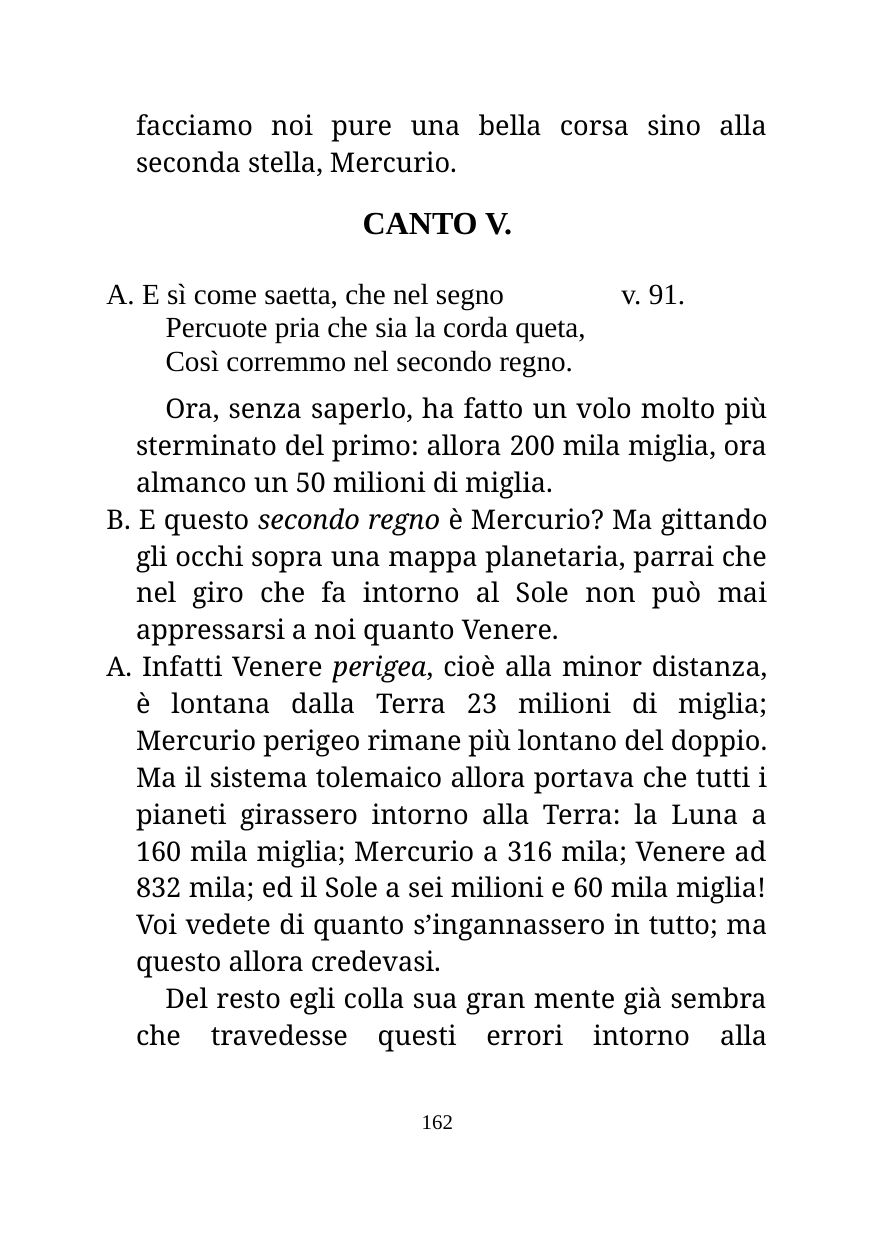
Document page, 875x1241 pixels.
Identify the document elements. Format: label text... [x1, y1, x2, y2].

subtitle CANTO V. [106, 205, 768, 242]
text facciamo noi pure una bella corsa sino alla seconda stella, Mercurio. [106, 106, 768, 180]
text A. E sì come saetta, che nel segno v. 91. Percuote pria che sia la corda queta, Così corremmo nel secondo regno. [106, 277, 709, 378]
text B. E questo secondo regno è Mercurio? Ma gittando gli occhi sopra una mappa planetaria, parrai che nel giro che fa intorno al Sole non può mai appressarsi a noi quanto Venere. [106, 500, 768, 648]
text Del resto egli colla sua gran mente già sembra che travedesse questi errori intorno alla [136, 979, 768, 1053]
text A. Infatti Venere perigea, cioè alla minor distanza, è lontana dalla Terra 23 milioni di miglia; Mercurio perigeo rimane più lontano del doppio. Ma il sistema tolemaico allora portava che tutti i pianeti girassero intorno alla Terra: la Luna a 160 mila miglia; Mercurio a 316 mila; Venere ad 832 mila; ed il Sole a sei milioni e 60 mila miglia! Voi vedete di quanto s’ingannassero in tutto; ma questo allora credevasi. [106, 648, 768, 979]
text Ora, senza saperlo, ha fatto un volo molto più sterminato del primo: allora 200 mila miglia, ora almanco un 50 milioni di miglia. [136, 389, 768, 500]
